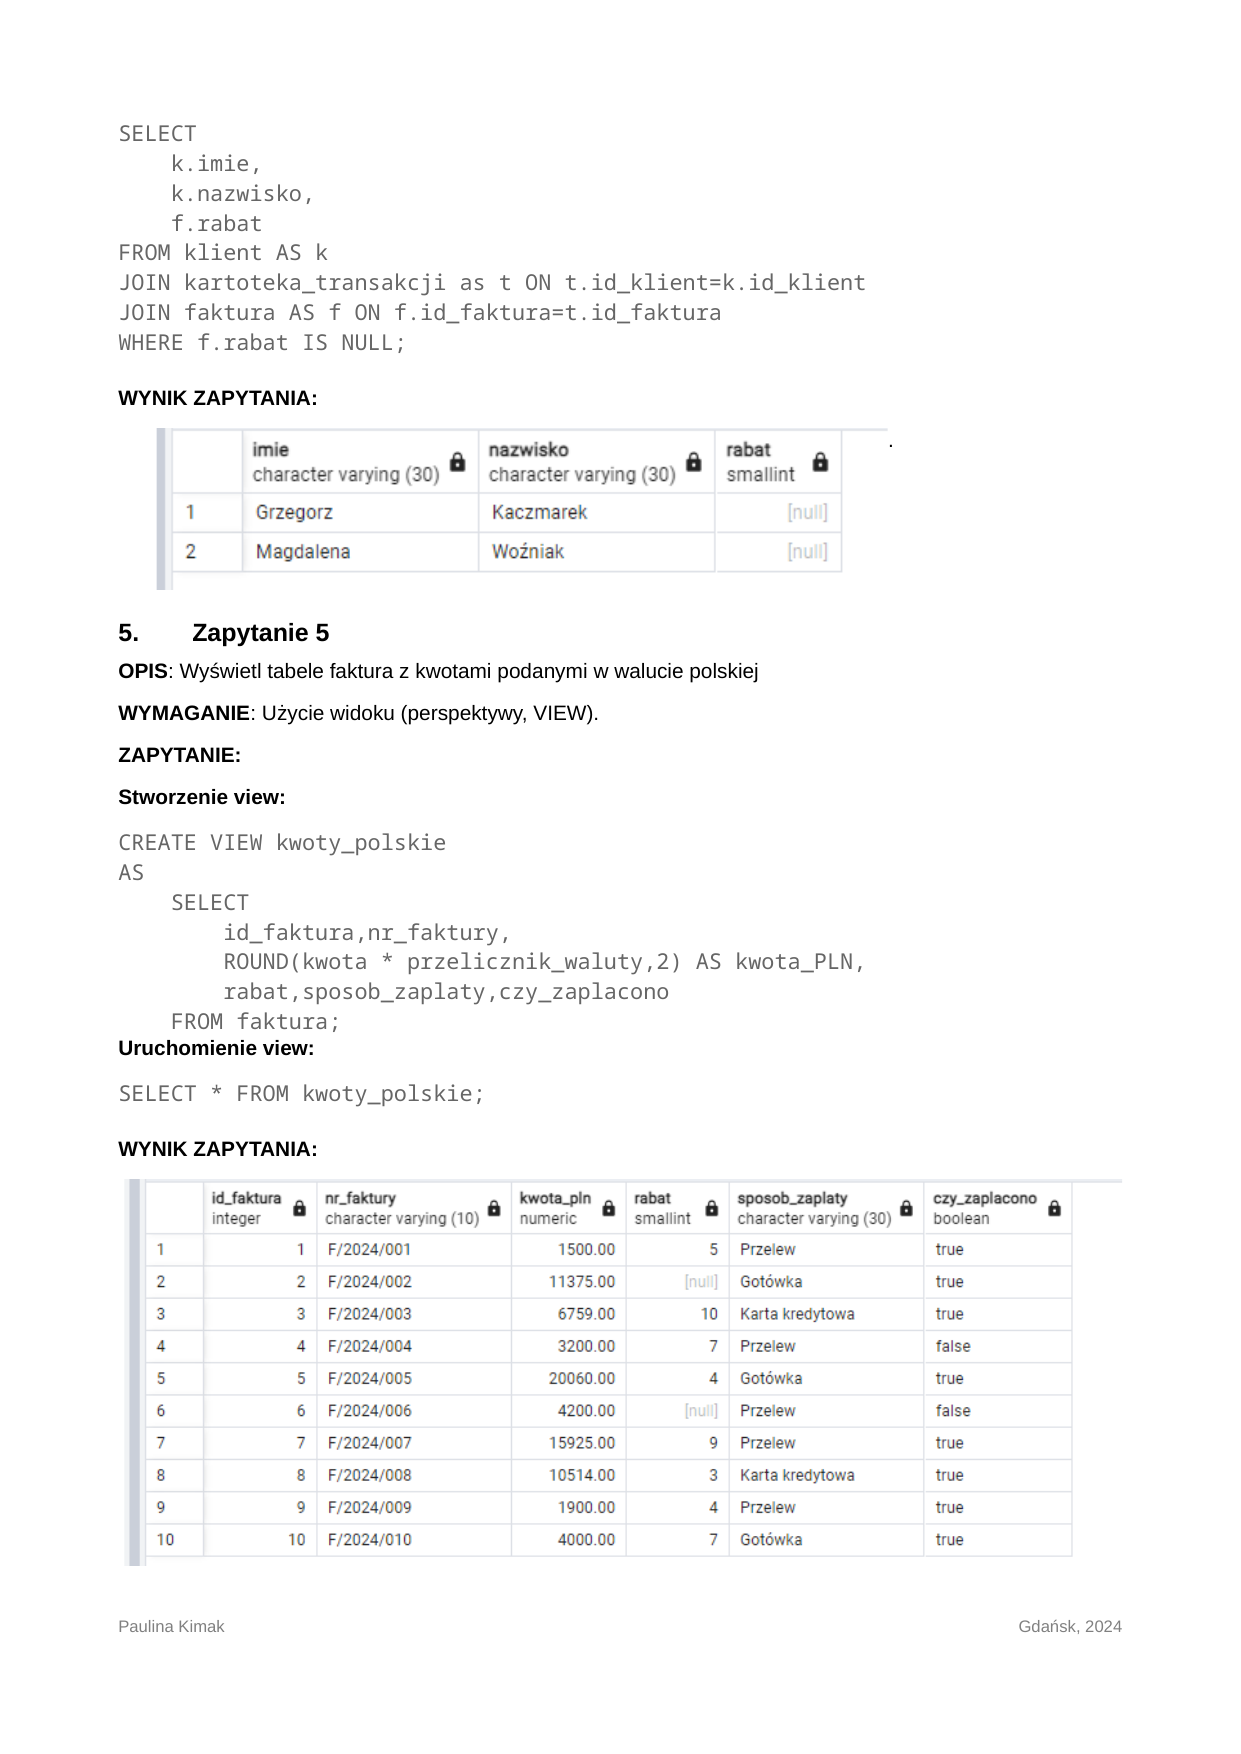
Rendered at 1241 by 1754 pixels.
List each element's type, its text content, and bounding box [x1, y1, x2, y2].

picture [156, 428, 888, 590]
text SELECT [118, 118, 1122, 148]
text k.nazwisko, [118, 178, 1122, 207]
text CREATE VIEW kwoty_polskie [118, 827, 1122, 857]
text [118, 428, 156, 452]
text Stworzenie view: [118, 785, 1122, 809]
text . [888, 428, 1122, 452]
text id_faktura,nr_faktury, [118, 916, 1122, 946]
text FROM klient AS k [118, 237, 1122, 267]
text Uruchomienie view: [118, 1036, 1122, 1059]
text WYMAGANIE: Użycie widoku (perspektywy, VIEW). [118, 701, 1122, 725]
text WYNIK ZAPYTANIA: [118, 386, 1122, 410]
subtitle Zapytanie 5 [118, 617, 1122, 646]
text OPIS: Wyświetl tabele faktura z kwotami podanymi w walucie polskiej [118, 659, 1122, 683]
picture [118, 1179, 1123, 1566]
text JOIN faktura AS f ON f.id_faktura=t.id_faktura [118, 297, 1122, 327]
text ZAPYTANIE: [118, 743, 1122, 767]
text WHERE f.rabat IS NULL; [118, 327, 1122, 356]
text WYNIK ZAPYTANIA: [118, 1137, 1122, 1161]
text SELECT * FROM kwoty_polskie; [118, 1078, 1122, 1107]
text SELECT [118, 887, 1122, 916]
text AS [118, 857, 1122, 887]
text f.rabat [118, 207, 1122, 237]
text JOIN kartoteka_transakcji as t ON t.id_klient=k.id_klient [118, 267, 1122, 297]
text rabat,sposob_zaplaty,czy_zaplacono [118, 976, 1122, 1006]
text k.imie, [118, 148, 1122, 178]
text ROUND(kwota * przelicznik_waluty,2) AS kwota_PLN, [118, 946, 1122, 976]
text FROM faktura; [118, 1006, 1122, 1036]
